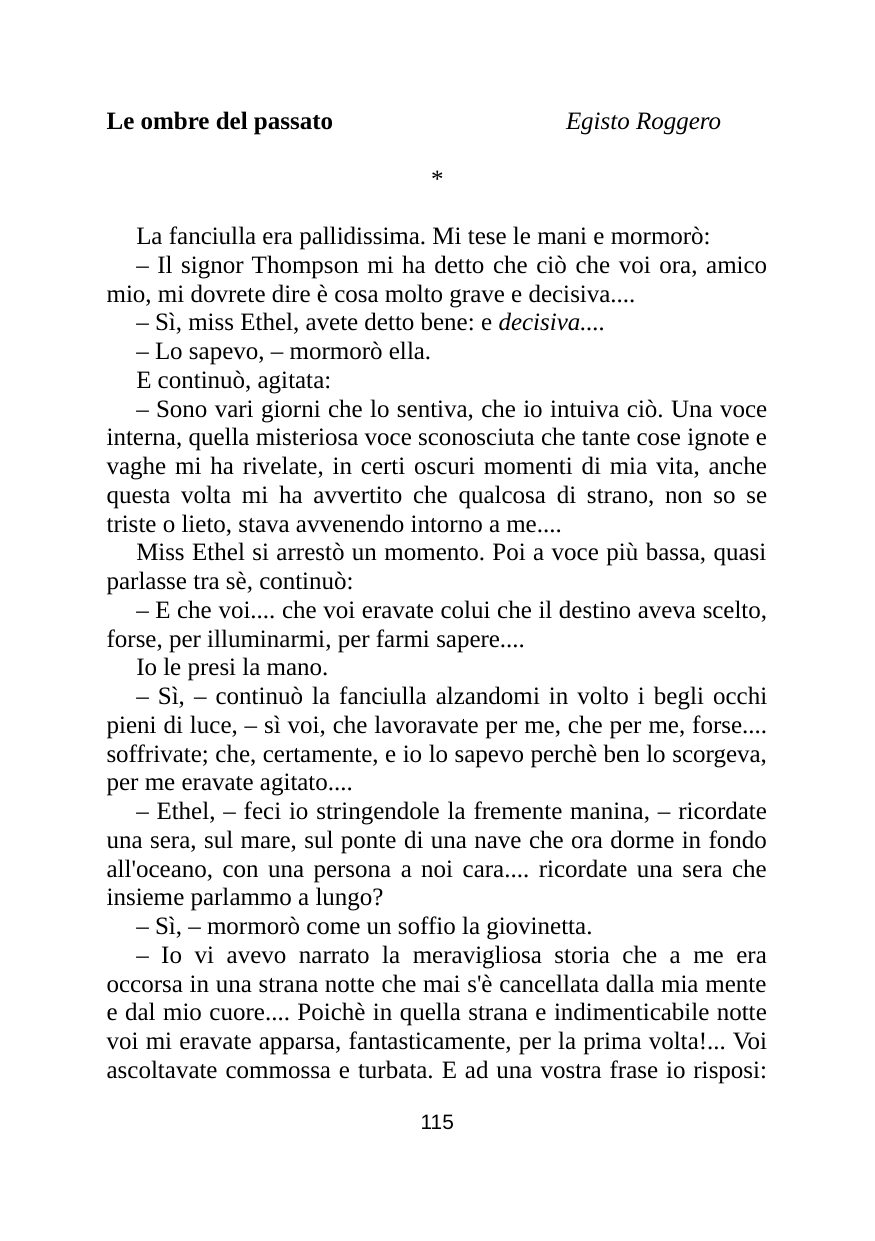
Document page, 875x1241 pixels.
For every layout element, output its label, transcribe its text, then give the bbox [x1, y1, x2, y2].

text – Sì, miss Ethel, avete detto bene: e decisiva.... [106, 307, 768, 336]
text – Sì, – continuò la fanciulla alzandomi in volto i begli occhi pieni di luce, – sì voi, che lavoravate per me, che per me, forse.... soffrivate; che, certamente, e io lo sapevo perchè ben lo scorgeva, per me eravate agitato.... [106, 681, 768, 796]
text – Sì, – mormorò come un soffio la giovinetta. [106, 911, 768, 940]
text – Sono vari giorni che lo sentiva, che io intuiva ciò. Una voce interna, quella misteriosa voce sconosciuta che tante cose ignote e vaghe mi ha rivelate, in certi oscuri momenti di mia vita, anche questa volta mi ha avvertito che qualcosa di strano, non so se triste o lieto, stava avvenendo intorno a me.... [106, 394, 768, 537]
text – E che voi.... che voi eravate colui che il destino aveva scelto, forse, per illuminarmi, per farmi sapere.... [106, 595, 768, 652]
text E continuò, agitata: [106, 365, 768, 394]
text – Il signor Thompson mi ha detto che ciò che voi ora, amico mio, mi dovrete dire è cosa molto grave e decisiva.... [106, 250, 768, 307]
text – Lo sapevo, – mormorò ella. [106, 336, 768, 365]
text Io le presi la mano. [106, 652, 768, 681]
text – Ethel, – feci io stringendole la fremente manina, – ricordate una sera, sul mare, sul ponte di una nave che ora dorme in fondo all'oceano, con una persona a noi cara.... ricordate una sera che insieme parlammo a lungo? [106, 796, 768, 911]
text * [106, 164, 768, 192]
text Miss Ethel si arrestò un momento. Poi a voce più bassa, quasi parlasse tra sè, continuò: [106, 537, 768, 595]
text La fanciulla era pallidissima. Mi tese le mani e mormorò: [106, 221, 768, 250]
text – Io vi avevo narrato la meravigliosa storia che a me era occorsa in una strana notte che mai s'è cancellata dalla mia mente e dal mio cuore.... Poichè in quella strana e indimenticabile notte voi mi eravate apparsa, fantasticamente, per la prima volta!... Voi ascoltavate commossa e turbata. E ad una vostra frase io risposi: [106, 940, 768, 1084]
